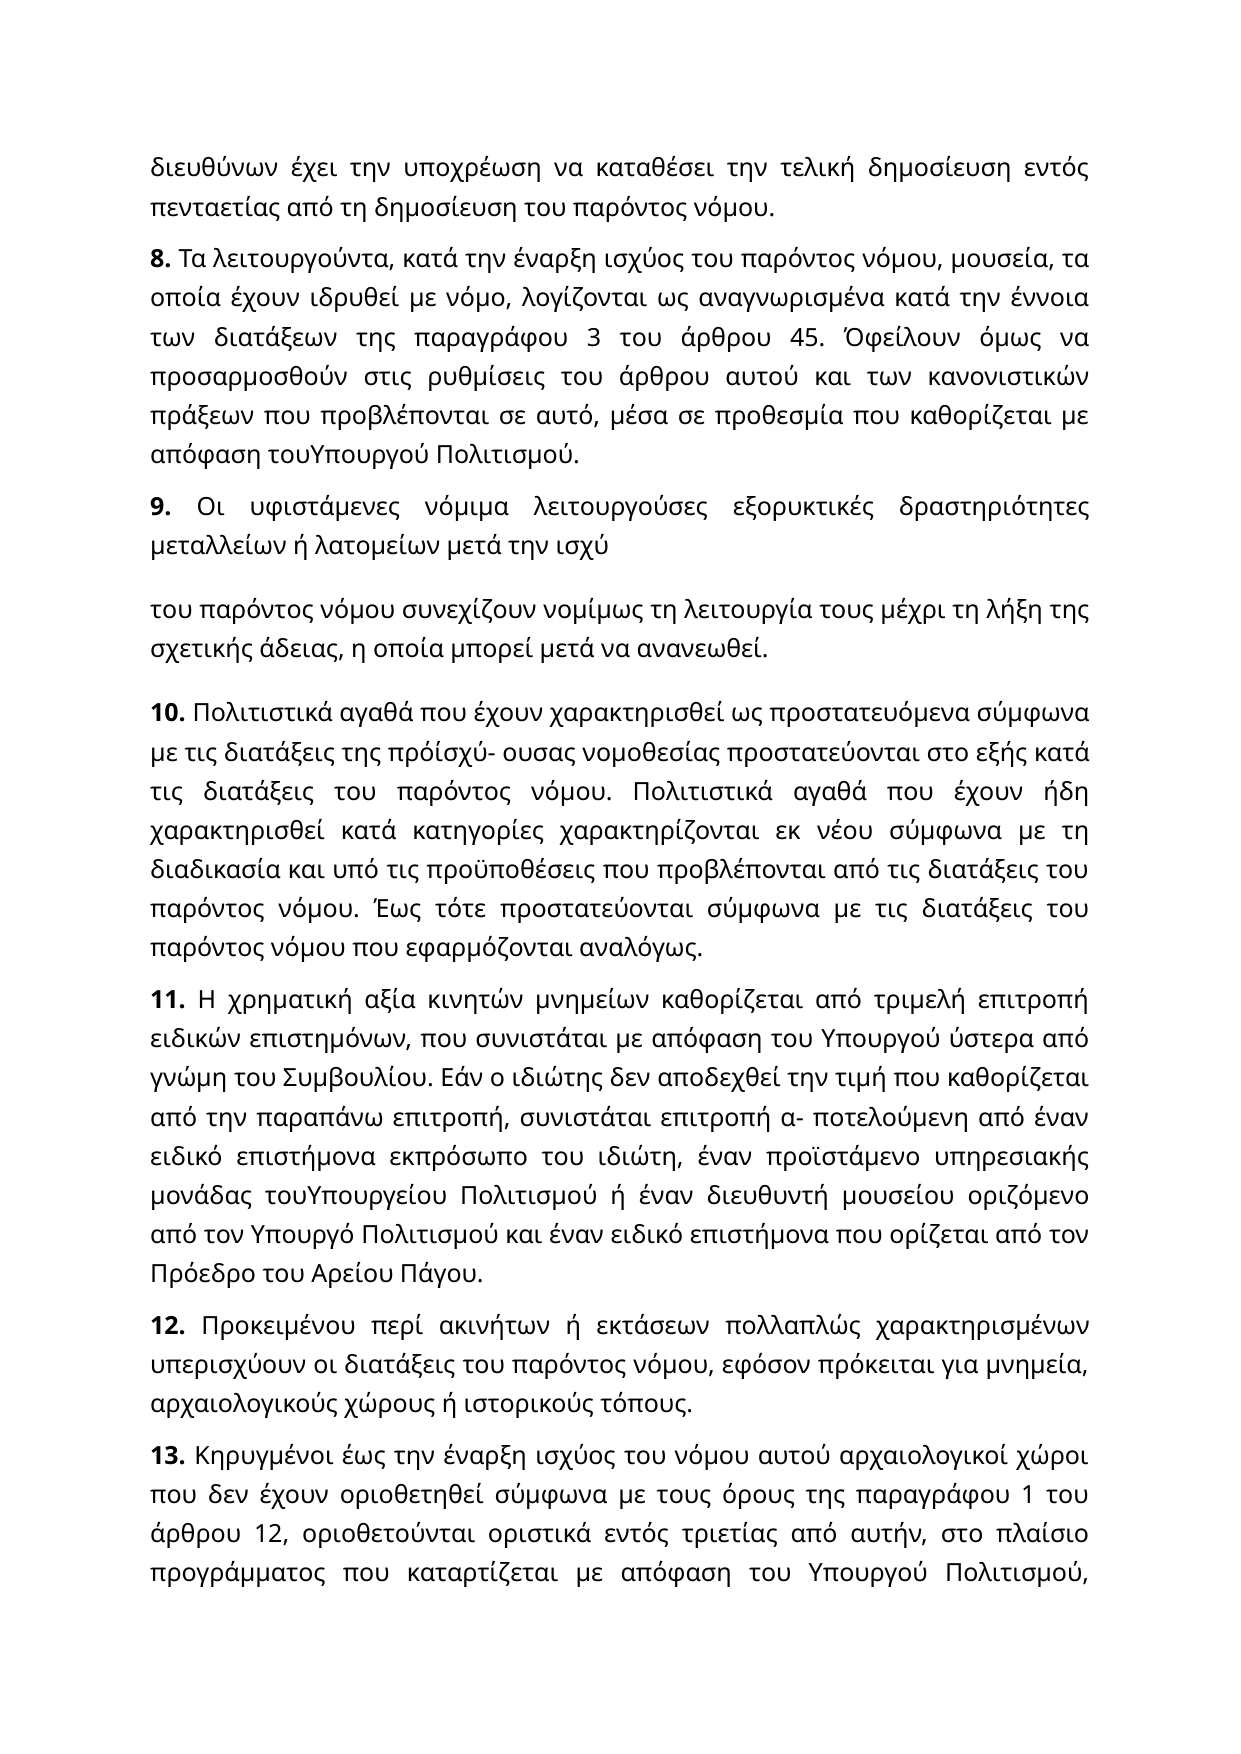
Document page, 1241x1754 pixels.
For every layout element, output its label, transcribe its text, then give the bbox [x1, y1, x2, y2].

text 11. Η χρηματική αξία κινητών μνημείων καθορίζεται από τριμελή επιτροπή ειδικών επιστημόνων, που συνιστάται με απόφαση του Υπουργού ύστερα από γνώμη του Συμβουλίου. Εάν ο ιδιώτης δεν αποδεχθεί την τιμή που καθορίζεται από την παραπάνω επιτροπή, συνιστάται επιτροπή α- ποτελούμενη από έναν ειδικό επιστήμονα εκπρόσωπο του ιδιώτη, έναν προϊστάμενο υπηρεσιακής μονάδας τουΥπουργείου Πολιτισμού ή έναν διευθυντή μουσείου οριζόμενο από τον Υπουργό Πολιτισμού και έναν ειδικό επιστήμονα που ορίζεται από τον Πρόεδρο του Αρείου Πάγου. [150, 982, 1090, 1290]
text 10. Πολιτιστικά αγαθά που έχουν χαρακτηρισθεί ως προστατευόμενα σύμφωνα με τις διατάξεις της πρόίσχύ- ουσας νομοθεσίας προστατεύονται στο εξής κατά τις διατάξεις του παρόντος νόμου. Πολιτιστικά αγαθά που έχουν ήδη χαρακτηρισθεί κατά κατηγορίες χαρακτηρίζονται εκ νέου σύμφωνα με τη διαδικασία και υπό τις προϋποθέσεις που προβλέπονται από τις διατάξεις του παρόντος νόμου. Έως τότε προστατεύονται σύμφωνα με τις διατάξεις του παρόντος νόμου που εφαρμόζονται αναλόγως. [150, 695, 1090, 964]
text 8. Τα λειτουργούντα, κατά την έναρξη ισχύος του παρόντος νόμου, μουσεία, τα οποία έχουν ιδρυθεί με νόμο, λογίζονται ως αναγνωρισμένα κατά την έννοια των διατάξεων της παραγράφου 3 του άρθρου 45. Όφείλουν όμως να προσαρμοσθούν στις ρυθμίσεις του άρθρου αυτού και των κανονιστικών πράξεων που προβλέπονται σε αυτό, μέσα σε προθεσμία που καθορίζεται με απόφαση τουΥπουργού Πολιτισμού. [150, 241, 1090, 471]
text 12. Προκειμένου περί ακινήτων ή εκτάσεων πολλαπλώς χαρακτηρισμένων υπερισχύουν οι διατάξεις του παρόντος νόμου, εφόσον πρόκειται για μνημεία, αρχαιολογικούς χώρους ή ιστορικούς τόπους. [150, 1307, 1090, 1420]
text του παρόντος νόμου συνεχίζουν νομίμως τη λειτουργία τους μέχρι τη λήξη της σχετικής άδειας, η οποία μπορεί μετά να ανανεωθεί. [150, 592, 1090, 665]
text 13. Κηρυγμένοι έως την έναρξη ισχύος του νόμου αυτού αρχαιολογικοί χώροι που δεν έχουν οριοθετηθεί σύμφωνα με τους όρους της παραγράφου 1 του άρθρου 12, οριοθετούνται οριστικά εντός τριετίας από αυτήν, στο πλαίσιο προγράμματος που καταρτίζεται με απόφαση του Υπουργού Πολιτισμού, [150, 1437, 1090, 1589]
text 9. Οι υφιστάμενες νόμιμα λειτουργούσες εξορυκτικές δραστηριότητες μεταλλείων ή λατομείων μετά την ισχύ [150, 488, 1090, 562]
text διευθύνων έχει την υποχρέωση να καταθέσει την τελική δημοσίευση εντός πενταετίας από τη δημοσίευση του παρόντος νόμου. [150, 150, 1090, 223]
